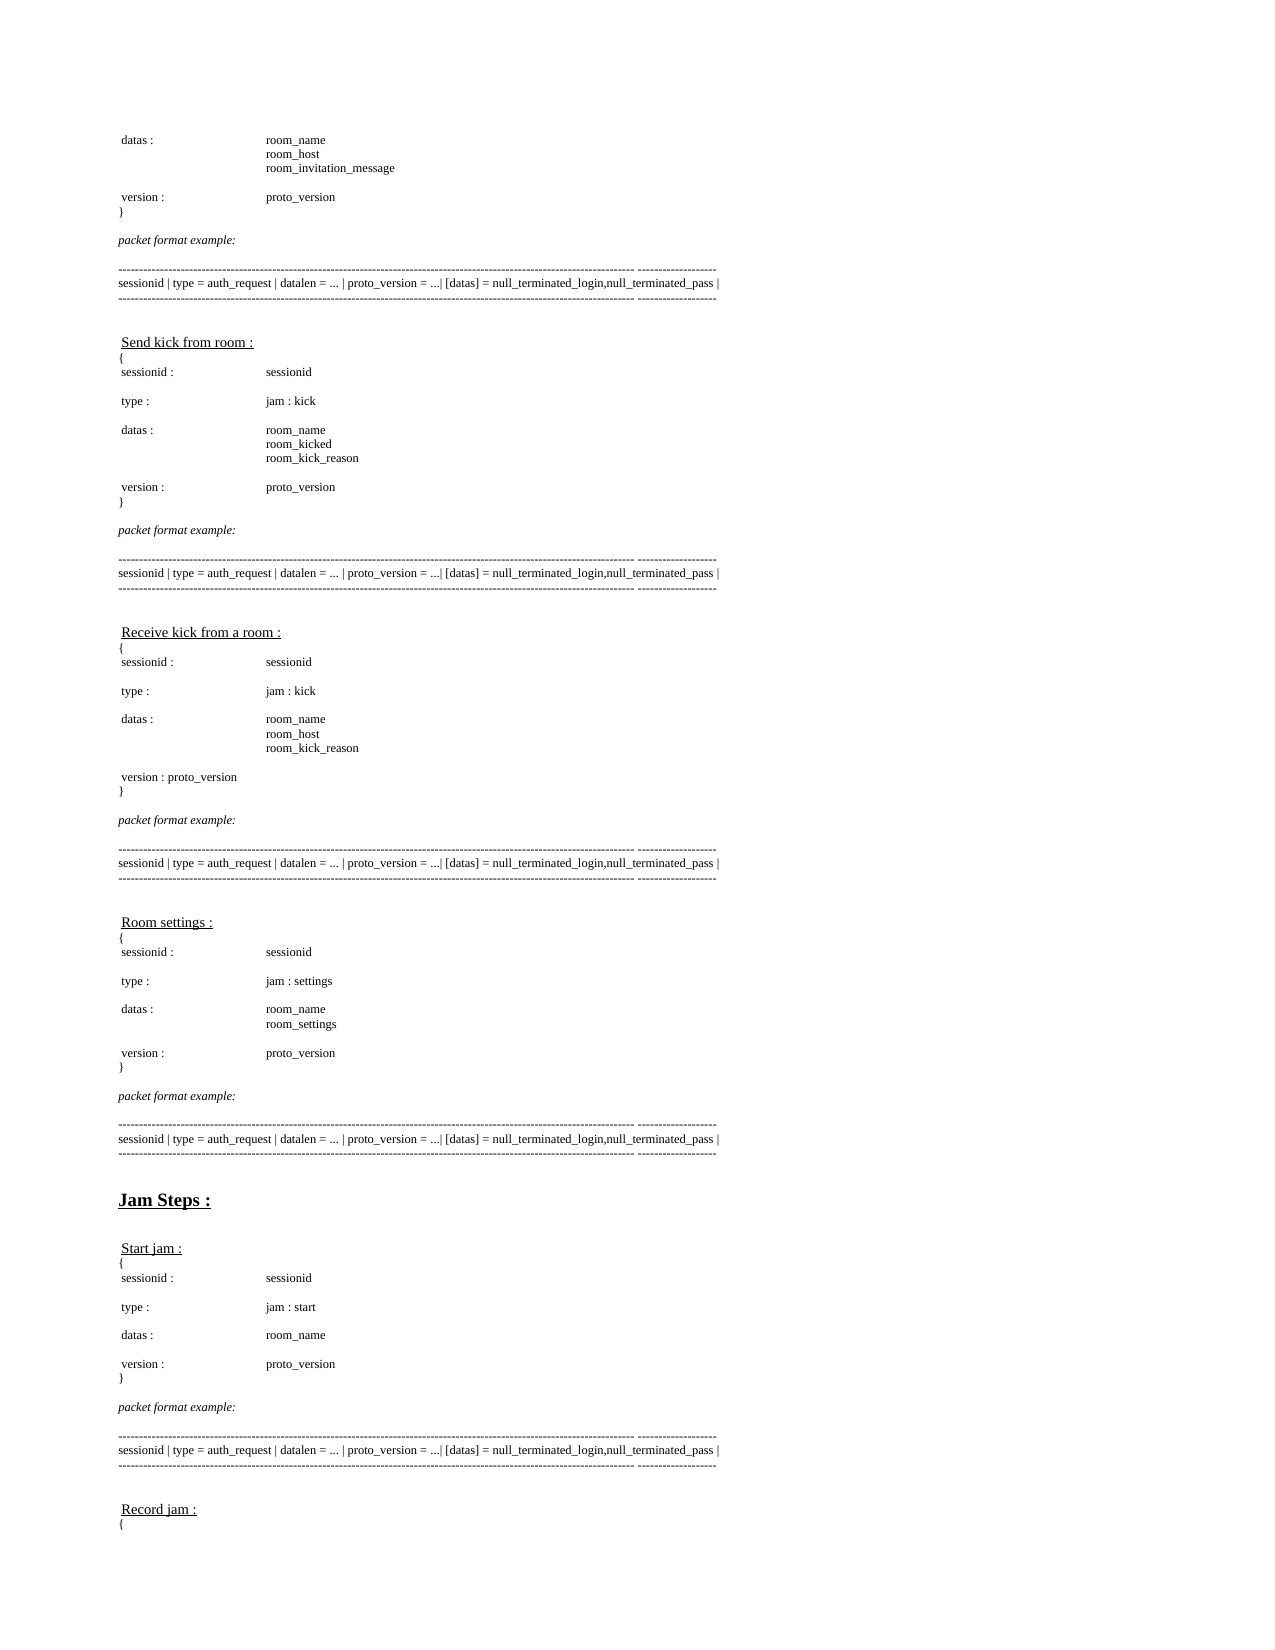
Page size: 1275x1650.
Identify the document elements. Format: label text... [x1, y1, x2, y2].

text Room settings : [118, 913, 1157, 930]
text datas : room_name [118, 422, 1157, 437]
text Jam Steps : [118, 1189, 1157, 1211]
text ---------------------------------------------------------------------------------------------------------------------------- ------------------- [118, 262, 1157, 276]
text { [118, 1256, 1157, 1271]
text } [118, 204, 1157, 219]
text } [118, 1371, 1157, 1386]
text type : jam : start [118, 1299, 1157, 1314]
text version : proto_version [118, 770, 1157, 784]
text { [118, 1517, 1157, 1532]
text datas : room_name [118, 1328, 1157, 1342]
text } [118, 494, 1157, 509]
text packet format example: [118, 1088, 1157, 1103]
text room_host [118, 147, 1157, 161]
text } [118, 1060, 1157, 1074]
text type : jam : settings [118, 973, 1157, 988]
text ---------------------------------------------------------------------------------------------------------------------------- ------------------- [118, 291, 1157, 305]
text version : proto_version [118, 1357, 1157, 1371]
text packet format example: [118, 1400, 1157, 1414]
text Record jam : [118, 1501, 1157, 1517]
text ---------------------------------------------------------------------------------------------------------------------------- ------------------- [118, 1146, 1157, 1160]
text } [118, 784, 1157, 798]
text packet format example: [118, 233, 1157, 247]
text type : jam : kick [118, 683, 1157, 698]
text type : jam : kick [118, 394, 1157, 408]
text version : proto_version [118, 190, 1157, 204]
text ---------------------------------------------------------------------------------------------------------------------------- ------------------- [118, 870, 1157, 885]
text Start jam : [118, 1239, 1157, 1256]
text Send kick from room : [118, 334, 1157, 351]
text sessionid : sessionid [118, 655, 1157, 669]
text room_invitation_message [118, 161, 1157, 176]
text { [118, 930, 1157, 945]
text sessionid : sessionid [118, 365, 1157, 379]
text ---------------------------------------------------------------------------------------------------------------------------- ------------------- [118, 1429, 1157, 1443]
text Receive kick from a room : [118, 624, 1157, 640]
text datas : room_name [118, 712, 1157, 727]
text ---------------------------------------------------------------------------------------------------------------------------- ------------------- [118, 842, 1157, 856]
text version : proto_version [118, 480, 1157, 494]
text datas : room_name [118, 1002, 1157, 1017]
text ---------------------------------------------------------------------------------------------------------------------------- ------------------- [118, 552, 1157, 566]
text room_settings [118, 1017, 1157, 1031]
text room_kick_reason [118, 451, 1157, 466]
text ---------------------------------------------------------------------------------------------------------------------------- ------------------- [118, 1117, 1157, 1132]
text sessionid : sessionid [118, 945, 1157, 959]
text datas : room_name [118, 132, 1157, 147]
text sessionid | type = auth_request | datalen = ... | proto_version = ...| [datas] = null_terminated_login,null_terminated_pass | [118, 1443, 1157, 1457]
text sessionid | type = auth_request | datalen = ... | proto_version = ...| [datas] = null_terminated_login,null_terminated_pass | [118, 856, 1157, 870]
text sessionid | type = auth_request | datalen = ... | proto_version = ...| [datas] = null_terminated_login,null_terminated_pass | [118, 566, 1157, 581]
text sessionid | type = auth_request | datalen = ... | proto_version = ...| [datas] = null_terminated_login,null_terminated_pass | [118, 276, 1157, 291]
text packet format example: [118, 523, 1157, 537]
text ---------------------------------------------------------------------------------------------------------------------------- ------------------- [118, 581, 1157, 595]
text packet format example: [118, 813, 1157, 827]
text sessionid : sessionid [118, 1271, 1157, 1285]
text sessionid | type = auth_request | datalen = ... | proto_version = ...| [datas] = null_terminated_login,null_terminated_pass | [118, 1132, 1157, 1146]
text { [118, 351, 1157, 365]
text { [118, 640, 1157, 655]
text room_kicked [118, 437, 1157, 451]
text room_kick_reason [118, 741, 1157, 755]
text room_host [118, 727, 1157, 741]
text ---------------------------------------------------------------------------------------------------------------------------- ------------------- [118, 1457, 1157, 1472]
text version : proto_version [118, 1045, 1157, 1060]
